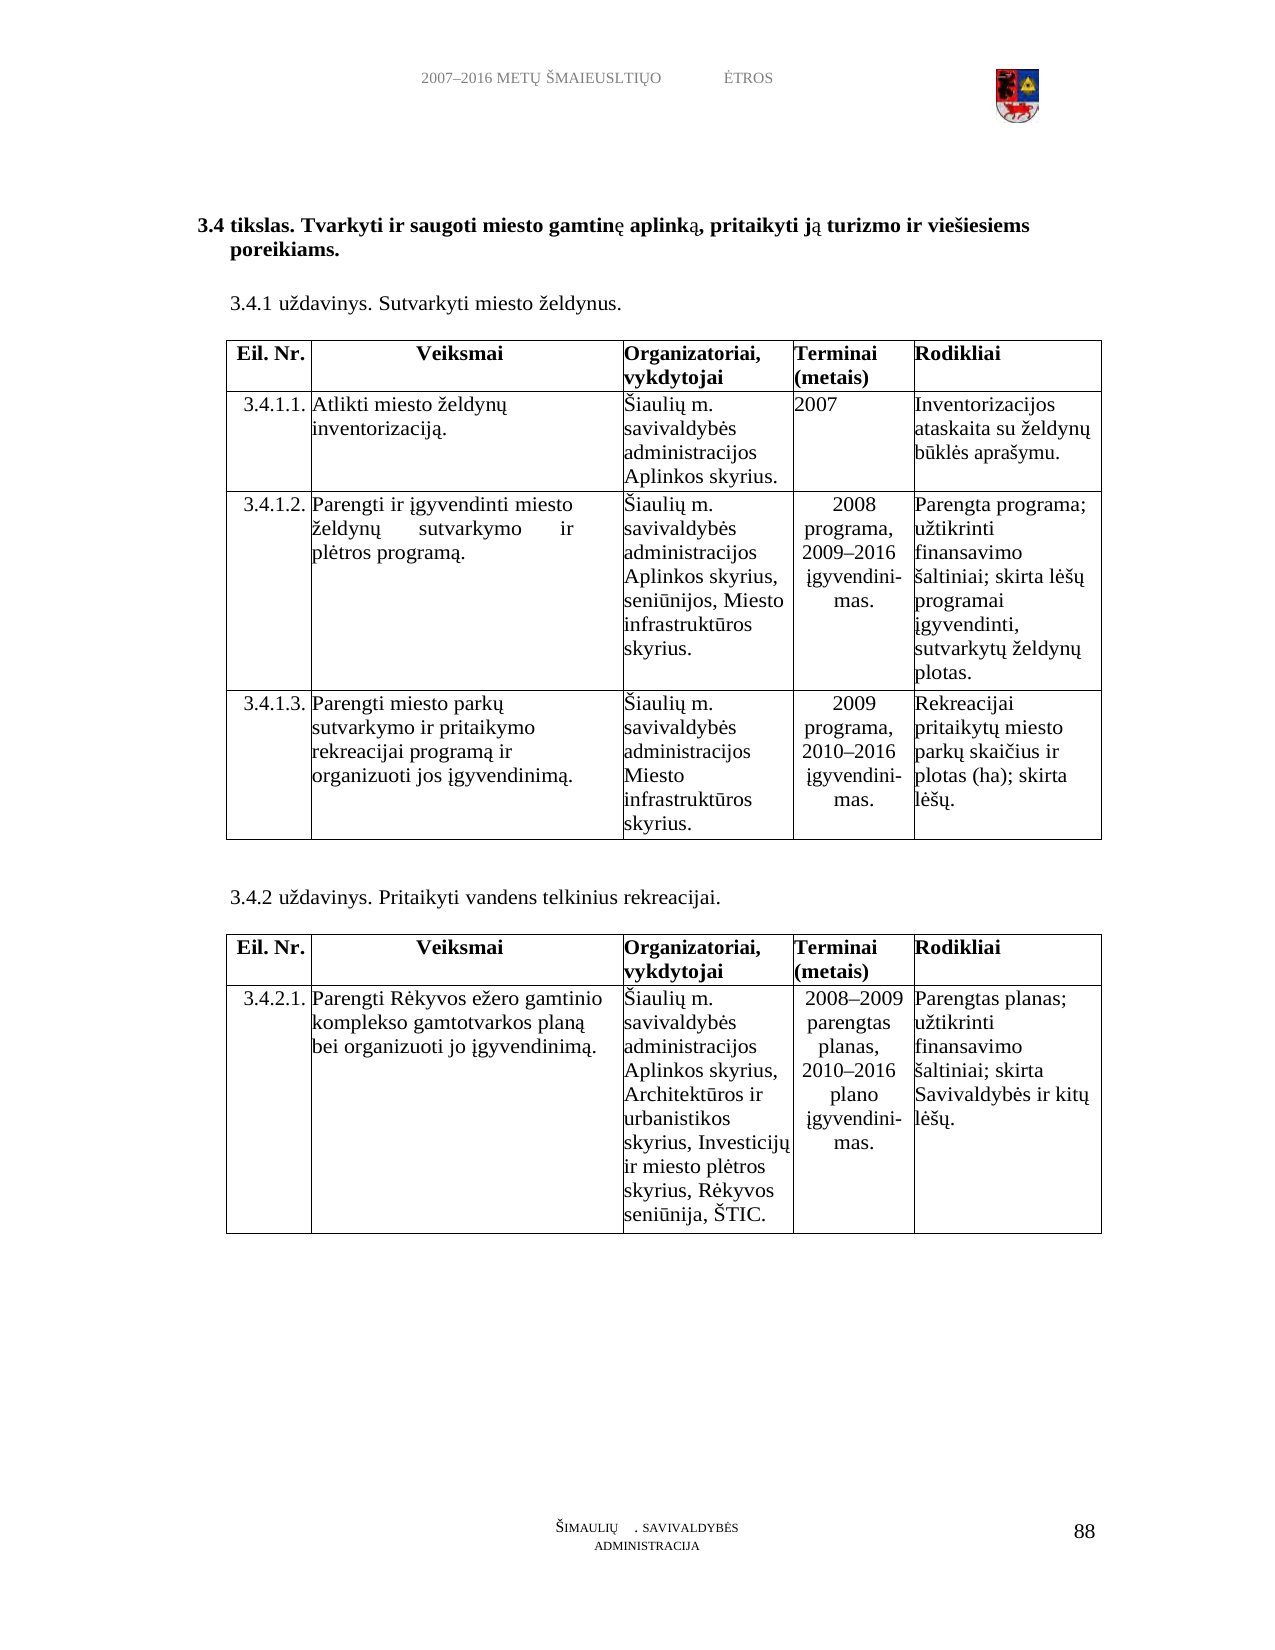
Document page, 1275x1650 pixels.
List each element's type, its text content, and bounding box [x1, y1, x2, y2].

table_cell Atlikti miesto želdynų inventorizaciją. [312, 392, 623, 491]
table_cell Parengti Rėkyvos ežero gamtinio komplekso gamtotvarkos planą bei organizuoti jo įgyvendinimą. [312, 986, 623, 1233]
table_header Rodikliai [915, 341, 1101, 391]
text 3.4.1 uždavinys. Sutvarkyti miesto želdynus. [230, 291, 1114, 315]
table_cell 2009 programa, 2010–2016 įgyvendini- mas. [794, 691, 914, 839]
table_header Terminai (metais) [794, 341, 914, 391]
table_cell 3.4.2.1. [227, 986, 311, 1233]
table_cell 2007 [794, 392, 914, 491]
table_cell 2008–2009 parengtas planas, 2010–2016 plano įgyvendini- mas. [794, 986, 914, 1233]
table_cell 2008 programa, 2009–2016 įgyvendini- mas. [794, 492, 914, 690]
table_header Veiksmai [312, 341, 623, 391]
table_header Organizatoriai, vykdytojai [624, 341, 793, 391]
table_cell Šiaulių m. savivaldybės administracijos Aplinkos skyrius, seniūnijos, Miesto infrastruktūros skyrius. [624, 492, 793, 690]
table_header Eil. Nr. [227, 935, 311, 984]
table_cell Parengti ir įgyvendinti miesto želdynų sutvarkymo ir plėtros programą. [312, 492, 623, 690]
table_cell Šiaulių m. savivaldybės administracijos Aplinkos skyrius. [624, 392, 793, 491]
table_cell Parengti miesto parkų sutvarkymo ir pritaikymo rekreacijai programą ir organizuoti jos įgyvendinimą. [312, 691, 623, 839]
table_cell Šiaulių m. savivaldybės administracijos Miesto infrastruktūros skyrius. [624, 691, 793, 839]
table_cell 3.4.1.1. [227, 392, 311, 491]
table_cell Parengta programa; užtikrinti finansavimo šaltiniai; skirta lėšų programai įgyvendinti, sutvarkytų želdynų plotas. [915, 492, 1101, 690]
table_cell 3.4.1.2. [227, 492, 311, 690]
table_header Terminai (metais) [794, 935, 914, 984]
table_cell Inventorizacijos ataskaita su želdynų būklės aprašymu. [915, 392, 1101, 491]
table_cell Rekreacijai pritaikytų miesto parkų skaičius ir plotas (ha); skirta lėšų. [915, 691, 1101, 839]
table_cell 3.4.1.3. [227, 691, 311, 839]
table_cell Parengtas planas; užtikrinti finansavimo šaltiniai; skirta Savivaldybės ir kitų lėšų. [915, 986, 1101, 1233]
text 3.4 tikslas. Tvarkyti ir saugoti miesto gamtinę aplinką, pritaikyti ją turizmo ir viešiesiems poreikiams. [197, 213, 1050, 261]
table_header Rodikliai [915, 935, 1101, 984]
table_header Veiksmai [312, 935, 623, 984]
table_header Organizatoriai, vykdytojai [624, 935, 793, 984]
text 3.4.2 uždavinys. Pritaikyti vandens telkinius rekreacijai. [230, 885, 1114, 909]
table_header Eil. Nr. [227, 341, 311, 391]
table_cell Šiaulių m. savivaldybės administracijos Aplinkos skyrius, Architektūros ir urbanistikos skyrius, Investicijų ir miesto plėtros skyrius, Rėkyvos seniūnija, ŠTIC. [624, 986, 793, 1233]
